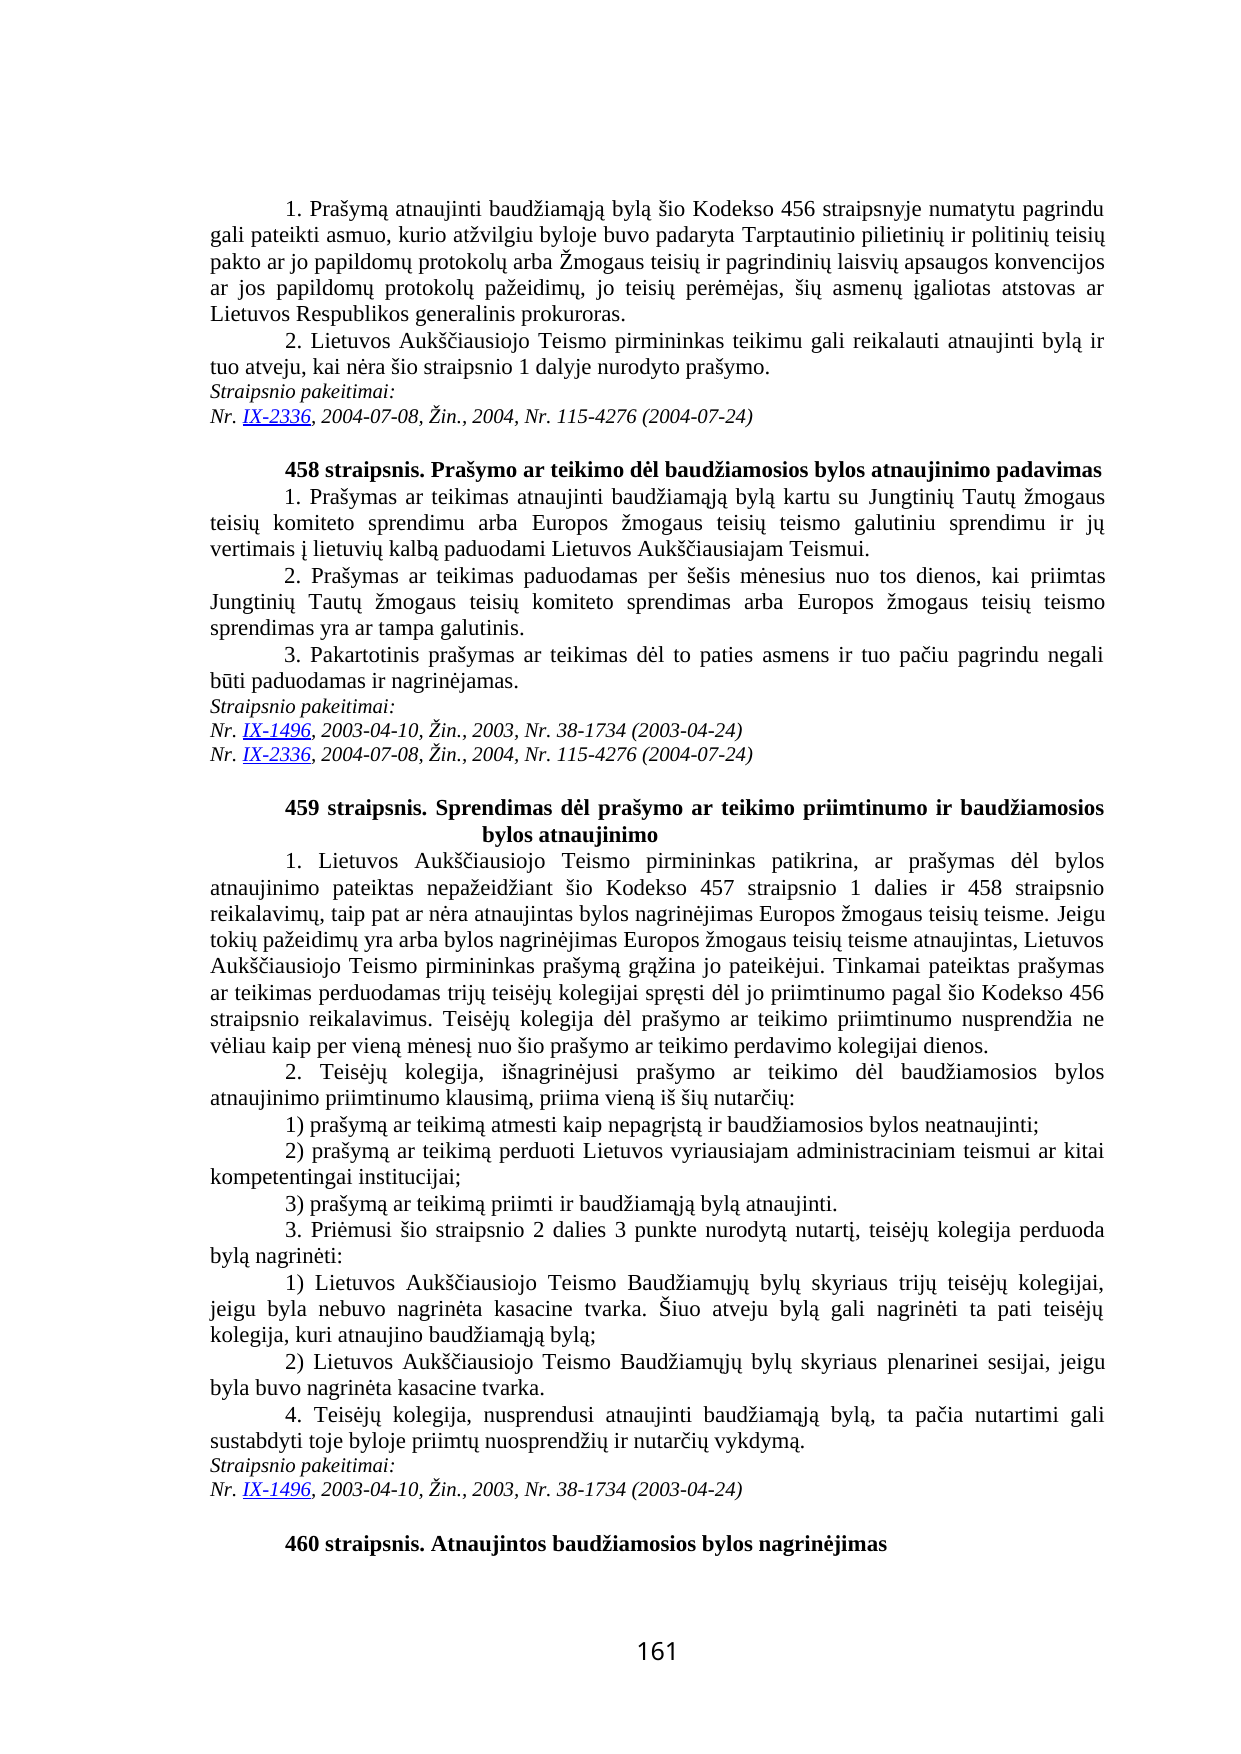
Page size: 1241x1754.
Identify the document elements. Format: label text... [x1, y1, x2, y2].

text 458 straipsnis. Prašymo ar teikimo dėl baudžiamosios bylos atnaujinimo padavimas [285, 456, 1106, 483]
text Nr. IX-2336, 2004-07-08, Žin., 2004, Nr. 115-4276 (2004-07-24) [210, 403, 1106, 428]
text Nr. IX-2336, 2004-07-08, Žin., 2004, Nr. 115-4276 (2004-07-24) [210, 742, 1106, 766]
text 459 straipsnis. Sprendimas dėl prašymo ar teikimo priimtinumo ir baudžiamosios bylos atnaujinimo [285, 794, 1106, 847]
text 1. Prašymą atnaujinti baudžiamąją bylą šio Kodekso 456 straipsnyje numatytu pagrindu gali pateikti asmuo, kurio atžvilgiu byloje buvo padaryta Tarptautinio pilietinių ir politinių teisių pakto ar jo papildomų protokolų arba Žmogaus teisių ir pagrindinių laisvių apsaugos konvencijos ar jos papildomų protokolų pažeidimų, jo teisių perėmėjas, šių asmenų įgaliotas atstovas ar Lietuvos Respublikos generalinis prokuroras. [210, 195, 1106, 327]
text 2. Teisėjų kolegija, išnagrinėjusi prašymo ar teikimo dėl baudžiamosios bylos atnaujinimo priimtinumo klausimą, priima vieną iš šių nutarčių: [210, 1058, 1106, 1111]
text Nr. IX-1496, 2003-04-10, Žin., 2003, Nr. 38-1734 (2003-04-24) [210, 1477, 1106, 1501]
text 3. Priėmusi šio straipsnio 2 dalies 3 punkte nurodytą nutartį, teisėjų kolegija perduoda bylą nagrinėti: [210, 1216, 1106, 1269]
text 1) Lietuvos Aukščiausiojo Teismo Baudžiamųjų bylų skyriaus trijų teisėjų kolegijai, jeigu byla nebuvo nagrinėta kasacine tvarka. Šiuo atveju bylą gali nagrinėti ta pati teisėjų kolegija, kuri atnaujino baudžiamąją bylą; [210, 1269, 1106, 1348]
text 1) prašymą ar teikimą atmesti kaip nepagrįstą ir baudžiamosios bylos neatnaujinti; [210, 1111, 1106, 1137]
text 4. Teisėjų kolegija, nusprendusi atnaujinti baudžiamąją bylą, ta pačia nutartimi gali sustabdyti toje byloje priimtų nuosprendžių ir nutarčių vykdymą. [210, 1401, 1106, 1453]
text 2. Lietuvos Aukščiausiojo Teismo pirmininkas teikimu gali reikalauti atnaujinti bylą ir tuo atveju, kai nėra šio straipsnio 1 dalyje nurodyto prašymo. [210, 327, 1106, 379]
text 1. Prašymas ar teikimas atnaujinti baudžiamąją bylą kartu su Jungtinių Tautų žmogaus teisių komiteto sprendimu arba Europos žmogaus teisių teismo galutiniu sprendimu ir jų vertimais į lietuvių kalbą paduodami Lietuvos Aukščiausiajam Teismui. [210, 483, 1106, 562]
text Nr. IX-1496, 2003-04-10, Žin., 2003, Nr. 38-1734 (2003-04-24) [210, 718, 1106, 742]
text 460 straipsnis. Atnaujintos baudžiamosios bylos nagrinėjimas [210, 1530, 1106, 1557]
text Straipsnio pakeitimai: [210, 379, 1106, 403]
text 2. Prašymas ar teikimas paduodamas per šešis mėnesius nuo tos dienos, kai priimtas Jungtinių Tautų žmogaus teisių komiteto sprendimas arba Europos žmogaus teisių teismo sprendimas yra ar tampa galutinis. [210, 562, 1106, 641]
text 2) prašymą ar teikimą perduoti Lietuvos vyriausiajam administraciniam teismui ar kitai kompetentingai institucijai; [210, 1137, 1106, 1190]
text 3) prašymą ar teikimą priimti ir baudžiamąją bylą atnaujinti. [210, 1190, 1106, 1216]
text Straipsnio pakeitimai: [210, 1453, 1106, 1477]
text 3. Pakartotinis prašymas ar teikimas dėl to paties asmens ir tuo pačiu pagrindu negali būti paduodamas ir nagrinėjamas. [210, 641, 1106, 693]
text 2) Lietuvos Aukščiausiojo Teismo Baudžiamųjų bylų skyriaus plenarinei sesijai, jeigu byla buvo nagrinėta kasacine tvarka. [210, 1348, 1106, 1401]
text Straipsnio pakeitimai: [210, 693, 1106, 718]
text 1. Lietuvos Aukščiausiojo Teismo pirmininkas patikrina, ar prašymas dėl bylos atnaujinimo pateiktas nepažeidžiant šio Kodekso 457 straipsnio 1 dalies ir 458 straipsnio reikalavimų, taip pat ar nėra atnaujintas bylos nagrinėjimas Europos žmogaus teisių teisme. Jeigu tokių pažeidimų yra arba bylos nagrinėjimas Europos žmogaus teisių teisme atnaujintas, Lietuvos Aukščiausiojo Teismo pirmininkas prašymą grąžina jo pateikėjui. Tinkamai pateiktas prašymas ar teikimas perduodamas trijų teisėjų kolegijai spręsti dėl jo priimtinumo pagal šio Kodekso 456 straipsnio reikalavimus. Teisėjų kolegija dėl prašymo ar teikimo priimtinumo nusprendžia ne vėliau kaip per vieną mėnesį nuo šio prašymo ar teikimo perdavimo kolegijai dienos. [210, 847, 1106, 1058]
